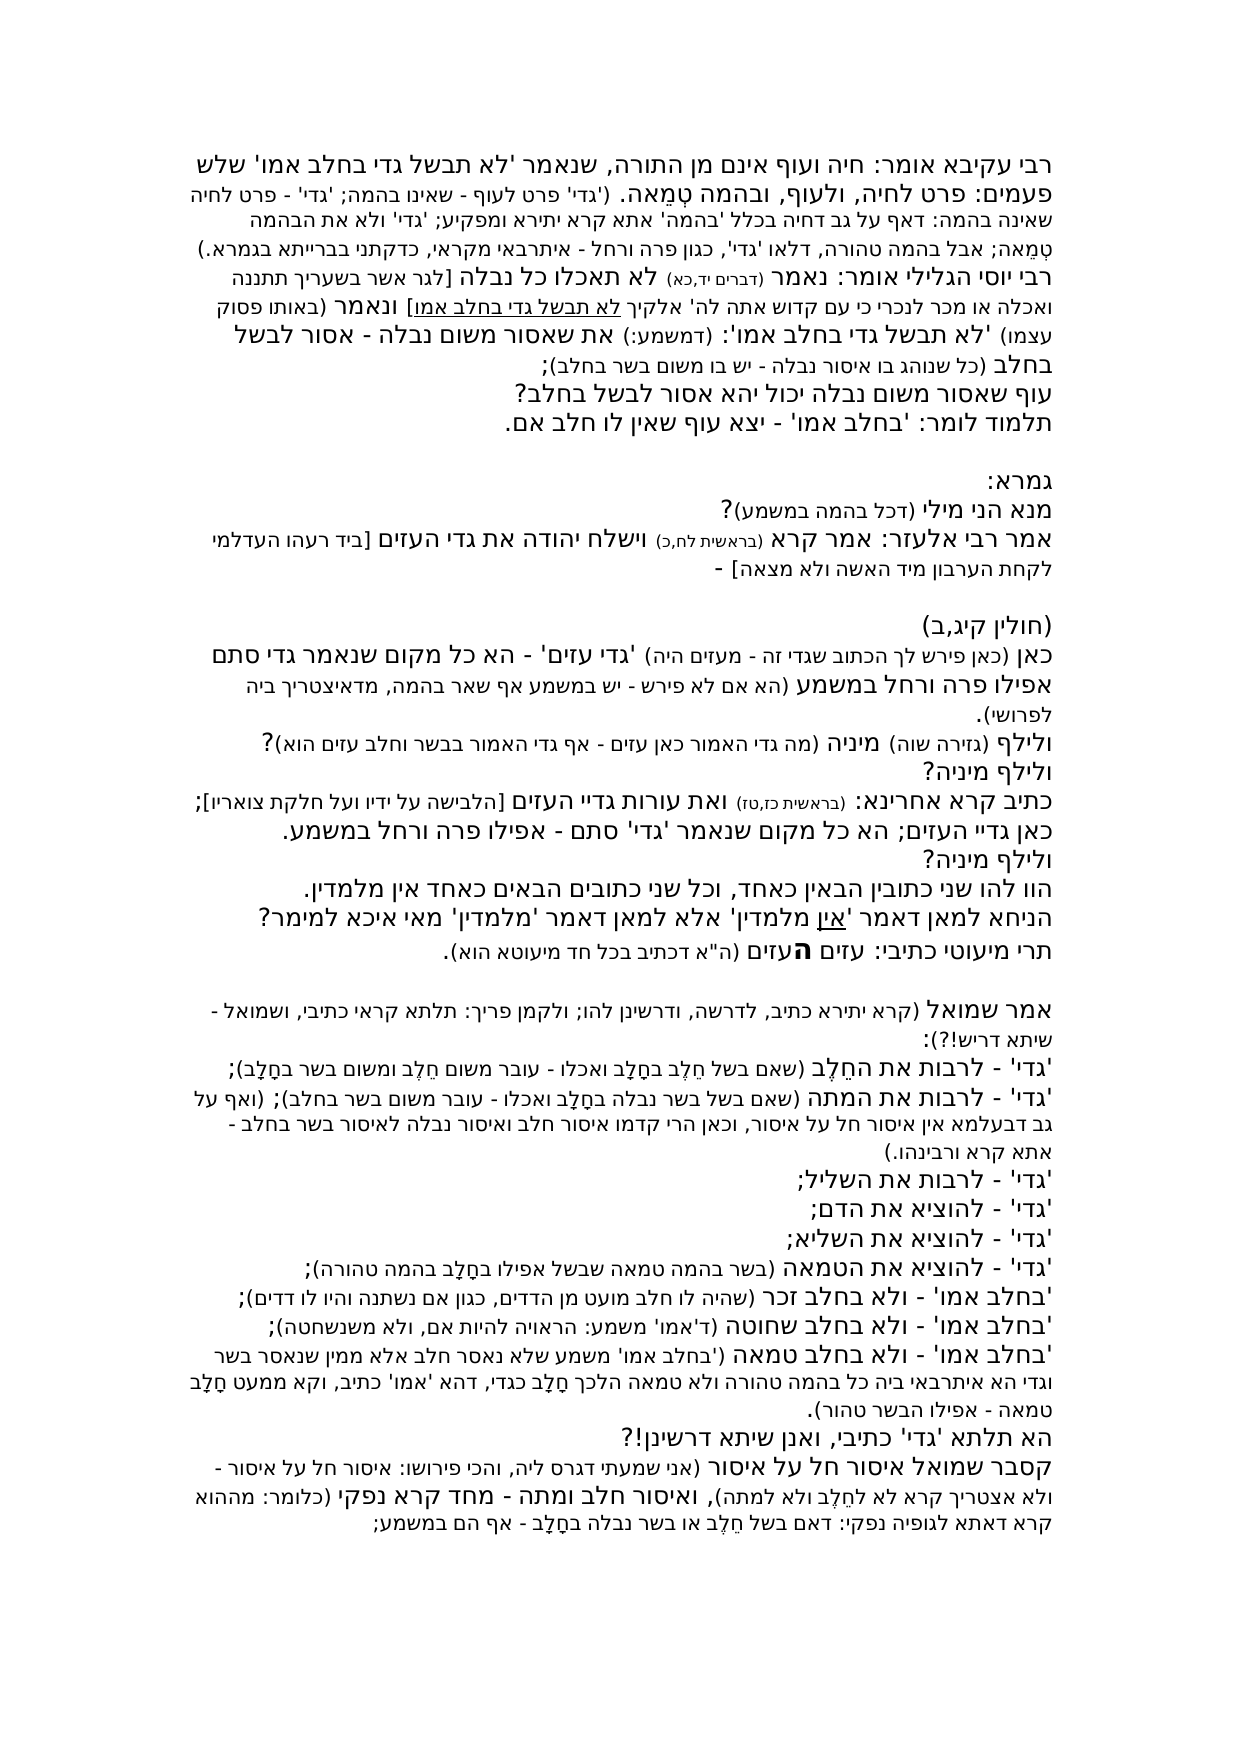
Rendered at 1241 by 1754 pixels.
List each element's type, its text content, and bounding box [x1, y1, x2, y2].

text ולילף (גזירה שוה) מיניה (מה גדי האמור כאן עזים - אף גדי האמור בבשר וחלב עזים הוא)? [187, 728, 1053, 757]
text 'בחלב אמו' - ולא בחלב זכר (שהיה לו חלב מועט מן הדדים, כגון אם נשתנה והיו לו דדים); [187, 1282, 1053, 1311]
text כאן (כאן פירש לך הכתוב שגדי זה - מעזים היה) 'גדי עזים' - הא כל מקום שנאמר גדי סתם אפילו פרה ורחל במשמע (הא אם לא פירש - יש במשמע אף שאר בהמה, מדאיצטריך ביה לפרושי). [187, 641, 1053, 728]
text 'בחלב אמו' - ולא בחלב טמאה ('בחלב אמו' משמע שלא נאסר חלב אלא ממין שנאסר בשר וגדי הא איתרבאי ביה כל בהמה טהורה ולא טמאה הלכך חָלָב כגדי, דהא 'אמו' כתיב, וקא ממעט חָלָב טמאה - אפילו הבשר טהור). [187, 1340, 1053, 1423]
text ולילף מיניה? [187, 757, 1053, 787]
text קסבר שמואל איסור חל על איסור (אני שמעתי דגרס ליה, והכי פירושו: איסור חל על איסור - ולא אצטריך קרא לא לחֵלֶב ולא למתה), ואיסור חלב ומתה - מחד קרא נפקי (כלומר: מההוא קרא דאתא לגופיה נפקי: דאם בשל חֵלֶב או בשר נבלה בחָלָב - אף הם במשמע; [187, 1452, 1053, 1535]
text אמר רבי אלעזר: אמר קרא (בראשית לח,כ) וישלח יהודה את גדי העזים [ביד רעהו העדלמי לקחת הערבון מיד האשה ולא מצאה] - [187, 524, 1053, 583]
text (חולין קיג,ב) [187, 611, 1053, 641]
text אמר שמואל (קרא יתירא כתיב, לדרשה, ודרשינן להו; ולקמן פריך: תלתא קראי כתיבי, ושמואל - שיתא דריש!?): [187, 995, 1053, 1053]
text 'גדי' - לרבות את המתה (שאם בשל בשר נבלה בחָלָב ואכלו - עובר משום בשר בחלב); (ואף על גב דבעלמא אין איסור חל על איסור, וכאן הרי קדמו איסור חלב ואיסור נבלה לאיסור בשר בחלב - אתא קרא ורבינהו.) [187, 1083, 1053, 1165]
text 'גדי' - להוציא את השליא; [187, 1224, 1053, 1253]
text ולילף מיניה? [187, 845, 1053, 874]
text כתיב קרא אחרינא: (בראשית כז,טז) ואת עורות גדיי העזים [הלבישה על ידיו ועל חלקת צואריו]; כאן גדיי העזים; הא כל מקום שנאמר 'גדי' סתם - אפילו פרה ורחל במשמע. [187, 787, 1053, 845]
text 'גדי' - להוציא את הטמאה (בשר בהמה טמאה שבשל אפילו בחָלָב בהמה טהורה); [187, 1253, 1053, 1282]
text תרי מיעוטי כתיבי: עזים העזים (ה"א דכתיב בכל חד מיעוטא הוא). [187, 932, 1053, 966]
text תלמוד לומר: 'בחלב אמו' - יצא עוף שאין לו חלב אם. [187, 408, 1053, 437]
text 'גדי' - להוציא את הדם; [187, 1194, 1053, 1224]
text 'גדי' - לרבות את השליל; [187, 1165, 1053, 1194]
text הוו להו שני כתובין הבאין כאחד, וכל שני כתובים הבאים כאחד אין מלמדין. [187, 874, 1053, 903]
text מנא הני מילי (דכל בהמה במשמע)? [187, 495, 1053, 524]
text רבי יוסי הגלילי אומר: נאמר (דברים יד,כא) לא תאכלו כל נבלה [לגר אשר בשעריך תתננה ואכלה או מכר לנכרי כי עם קדוש אתה לה' אלקיך לא תבשל גדי בחלב אמו] ונאמר (באותו פסוק עצמו) 'לא תבשל גדי בחלב אמו': (דמשמע:) את שאסור משום נבלה - אסור לבשל בחלב (כל שנוהג בו איסור נבלה - יש בו משום בשר בחלב); [187, 262, 1053, 379]
text הא תלתא 'גדי' כתיבי, ואנן שיתא דרשינן!? [187, 1423, 1053, 1452]
text 'גדי' - לרבות את החֵלֶב (שאם בשל חֵלֶב בחָלָב ואכלו - עובר משום חֵלֶב ומשום בשר בחָלָב); [187, 1053, 1053, 1083]
text גמרא: [187, 466, 1053, 495]
text עוף שאסור משום נבלה יכול יהא אסור לבשל בחלב? [187, 379, 1053, 408]
text הניחא למאן דאמר 'אין מלמדין' אלא למאן דאמר 'מלמדין' מאי איכא למימר? [187, 903, 1053, 932]
text 'בחלב אמו' - ולא בחלב שחוטה (ד'אמו' משמע: הראויה להיות אם, ולא משנשחטה); [187, 1311, 1053, 1340]
text רבי עקיבא אומר: חיה ועוף אינם מן התורה, שנאמר 'לא תבשל גדי בחלב אמו' שלש פעמים: פרט לחיה, ולעוף, ובהמה טְמֵאה. ('גדי' פרט לעוף - שאינו בהמה; 'גדי' - פרט לחיה שאינה בהמה: דאף על גב דחיה בכלל 'בהמה' אתא קרא יתירא ומפקיע; 'גדי' ולא את הבהמה טְמֵאה; אבל בהמה טהורה, דלאו 'גדי', כגון פרה ורחל - איתרבאי מקראי, כדקתני בברייתא בגמרא.) [187, 150, 1053, 262]
